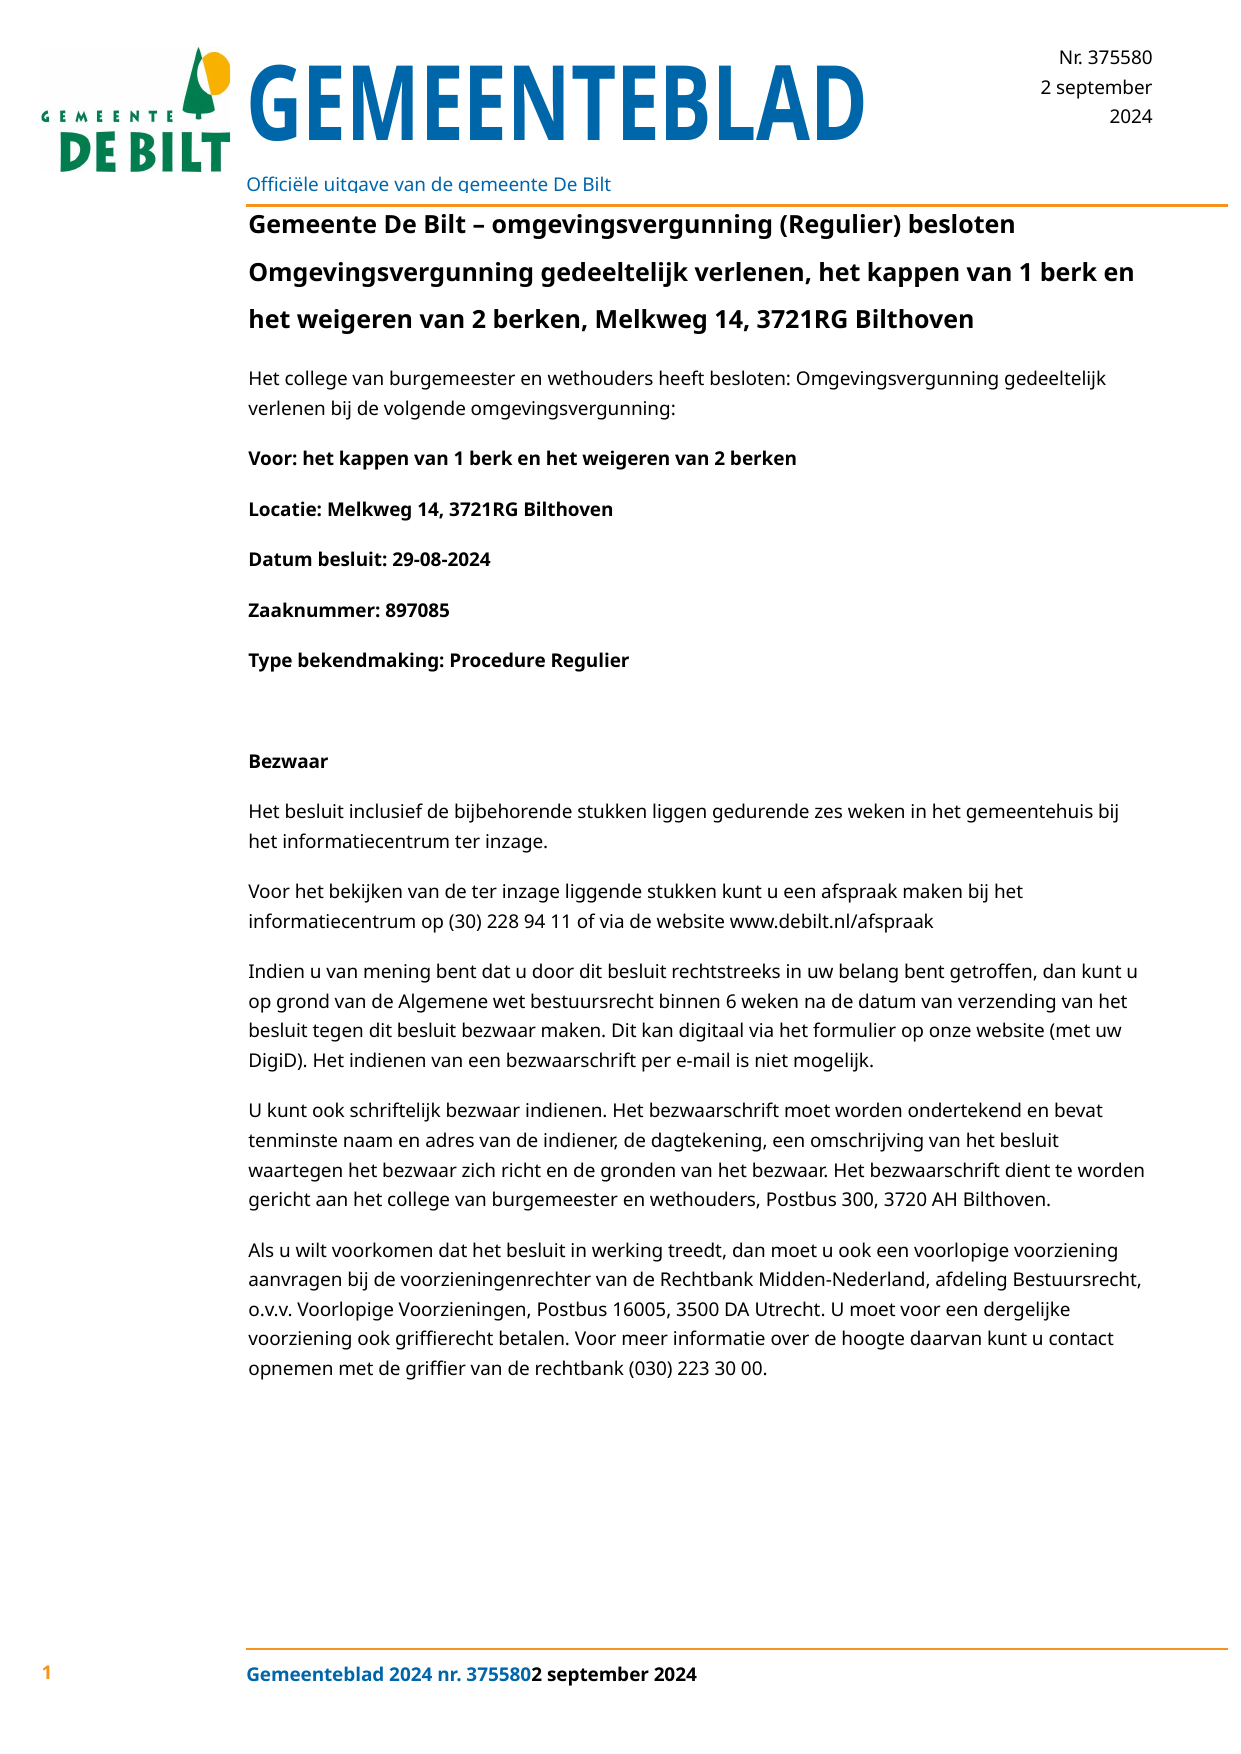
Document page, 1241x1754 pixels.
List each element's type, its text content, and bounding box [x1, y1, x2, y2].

text Indien u van mening bent dat u door dit besluit rechtstreeks in uw belang bent getroffen, dan kunt u op grond van de Algemene wet bestuursrecht binnen 6 weken na de datum van verzending van het besluit tegen dit besluit bezwaar maken. Dit kan digitaal via het formulier op onze website (met uw DigiD). Het indienen van een bezwaarschrift per e-mail is niet mogelijk. [248, 958, 1152, 1073]
text Gemeente De Bilt – omgevingsvergunning (Regulier) besloten Omgevingsvergunning gedeeltelijk verlenen, het kappen van 1 berk en het weigeren van 2 berken, Melkweg 14, 3721RG Bilthoven [248, 207, 1152, 336]
picture [41, 47, 231, 172]
text Als u wilt voorkomen dat het besluit in werking treedt, dan moet u ook een voorlopige voorziening aanvragen bij de voorzieningenrechter van de Rechtbank Midden-Nederland, afdeling Bestuursrecht, o.v.v. Voorlopige Voorzieningen, Postbus 16005, 3500 DA Utrecht. U moet voor een dergelijke voorziening ook griffierecht betalen. Voor meer informatie over de hoogte daarvan kunt u contact opnemen met de griffier van de rechtbank (030) 223 30 00. [248, 1237, 1152, 1381]
text Voor het bekijken van de ter inzage liggende stukken kunt u een afspraak maken bij het informatiecentrum op (30) 228 94 11 of via de website www.debilt.nl/afspraak [248, 878, 1152, 934]
text Zaaknummer: 897085 [248, 597, 1152, 622]
text Het besluit inclusief de bijbehorende stukken liggen gedurende zes weken in het gemeentehuis bij het informatiecentrum ter inzage. [248, 798, 1152, 854]
text Bezwaar [248, 748, 1152, 774]
text Het college van burgemeester en wethouders heeft besloten: Omgevingsvergunning gedeeltelijk verlenen bij de volgende omgevingsvergunning: [248, 366, 1152, 421]
text Locatie: Melkweg 14, 3721RG Bilthoven [248, 496, 1152, 522]
text Voor: het kappen van 1 berk en het weigeren van 2 berken [248, 446, 1152, 471]
text Type bekendmaking: Procedure Regulier [248, 647, 1152, 673]
text Datum besluit: 29-08-2024 [248, 546, 1152, 572]
text U kunt ook schriftelijk bezwaar indienen. Het bezwaarschrift moet worden ondertekend en bevat tenminste naam en adres van de indiener, de dagtekening, een omschrijving van het besluit waartegen het bezwaar zich richt en de gronden van het bezwaar. Het bezwaarschrift dient te worden gericht aan het college van burgemeester en wethouders, Postbus 300, 3720 AH Bilthoven. [248, 1098, 1152, 1212]
